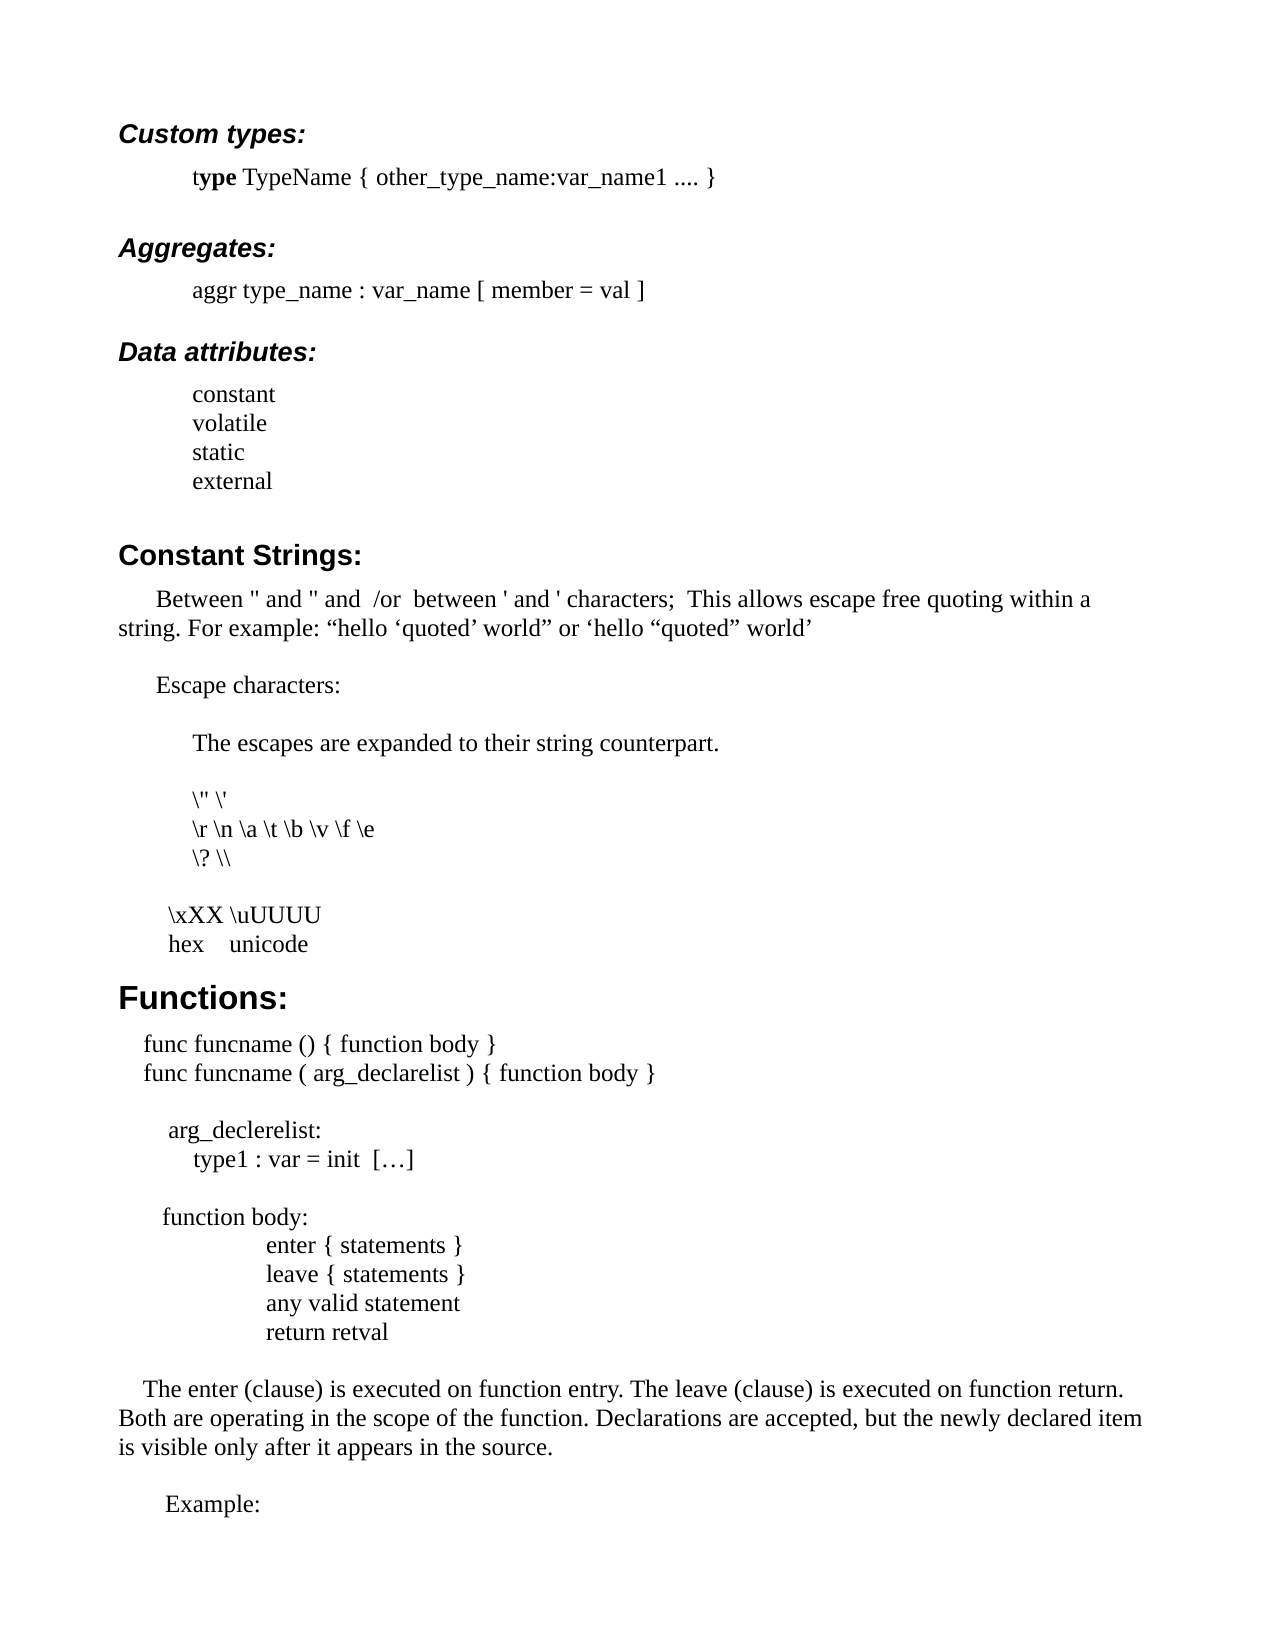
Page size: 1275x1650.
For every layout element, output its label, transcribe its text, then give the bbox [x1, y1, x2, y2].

text type TypeName { other_type_name:var_name1 .... } [118, 162, 1157, 191]
text \? \\ [118, 843, 1157, 871]
text enter { statements } [118, 1231, 1157, 1259]
text \xXX \uUUUU [118, 900, 1157, 929]
text \r \n \a \t \b \v \f \e [118, 814, 1157, 843]
text Escape characters: [118, 670, 1157, 699]
subtitle Custom types: [118, 118, 1157, 149]
text function body: [118, 1202, 1157, 1231]
text any valid statement [118, 1288, 1157, 1317]
text volatile [118, 408, 1157, 437]
text external [118, 466, 1157, 494]
text return retval [118, 1317, 1157, 1346]
text leave { statements } [118, 1259, 1157, 1288]
text The enter (clause) is executed on function entry. The leave (clause) is executed on function return. Both are operating in the scope of the function. Declarations are accepted, but the newly declared item is visible only after it appears in the source. [118, 1374, 1157, 1461]
text \" \' [118, 785, 1157, 814]
subtitle Aggregates: [118, 232, 1157, 263]
text hex unicode [118, 929, 1157, 958]
text aggr type_name : var_name [ member = val ] [118, 276, 1157, 304]
text Between " and " and /or between ' and ' characters; This allows escape free quoting within a string. For example: “hello ‘quoted’ world” or ‘hello “quoted” world’ [118, 584, 1157, 641]
text type1 : var = init […] [118, 1144, 1157, 1173]
subtitle Constant Strings: [118, 538, 1157, 571]
subtitle Data attributes: [118, 336, 1157, 367]
text The escapes are expanded to their string counterpart. [118, 728, 1157, 756]
text Example: [165, 1489, 1157, 1518]
text constant [118, 379, 1157, 408]
text arg_declerelist: [118, 1116, 1157, 1144]
text func funcname ( arg_declarelist ) { function body } [118, 1058, 1157, 1087]
text static [118, 437, 1157, 466]
text func funcname () { function body } [118, 1029, 1157, 1058]
subtitle Functions: [118, 978, 1157, 1017]
